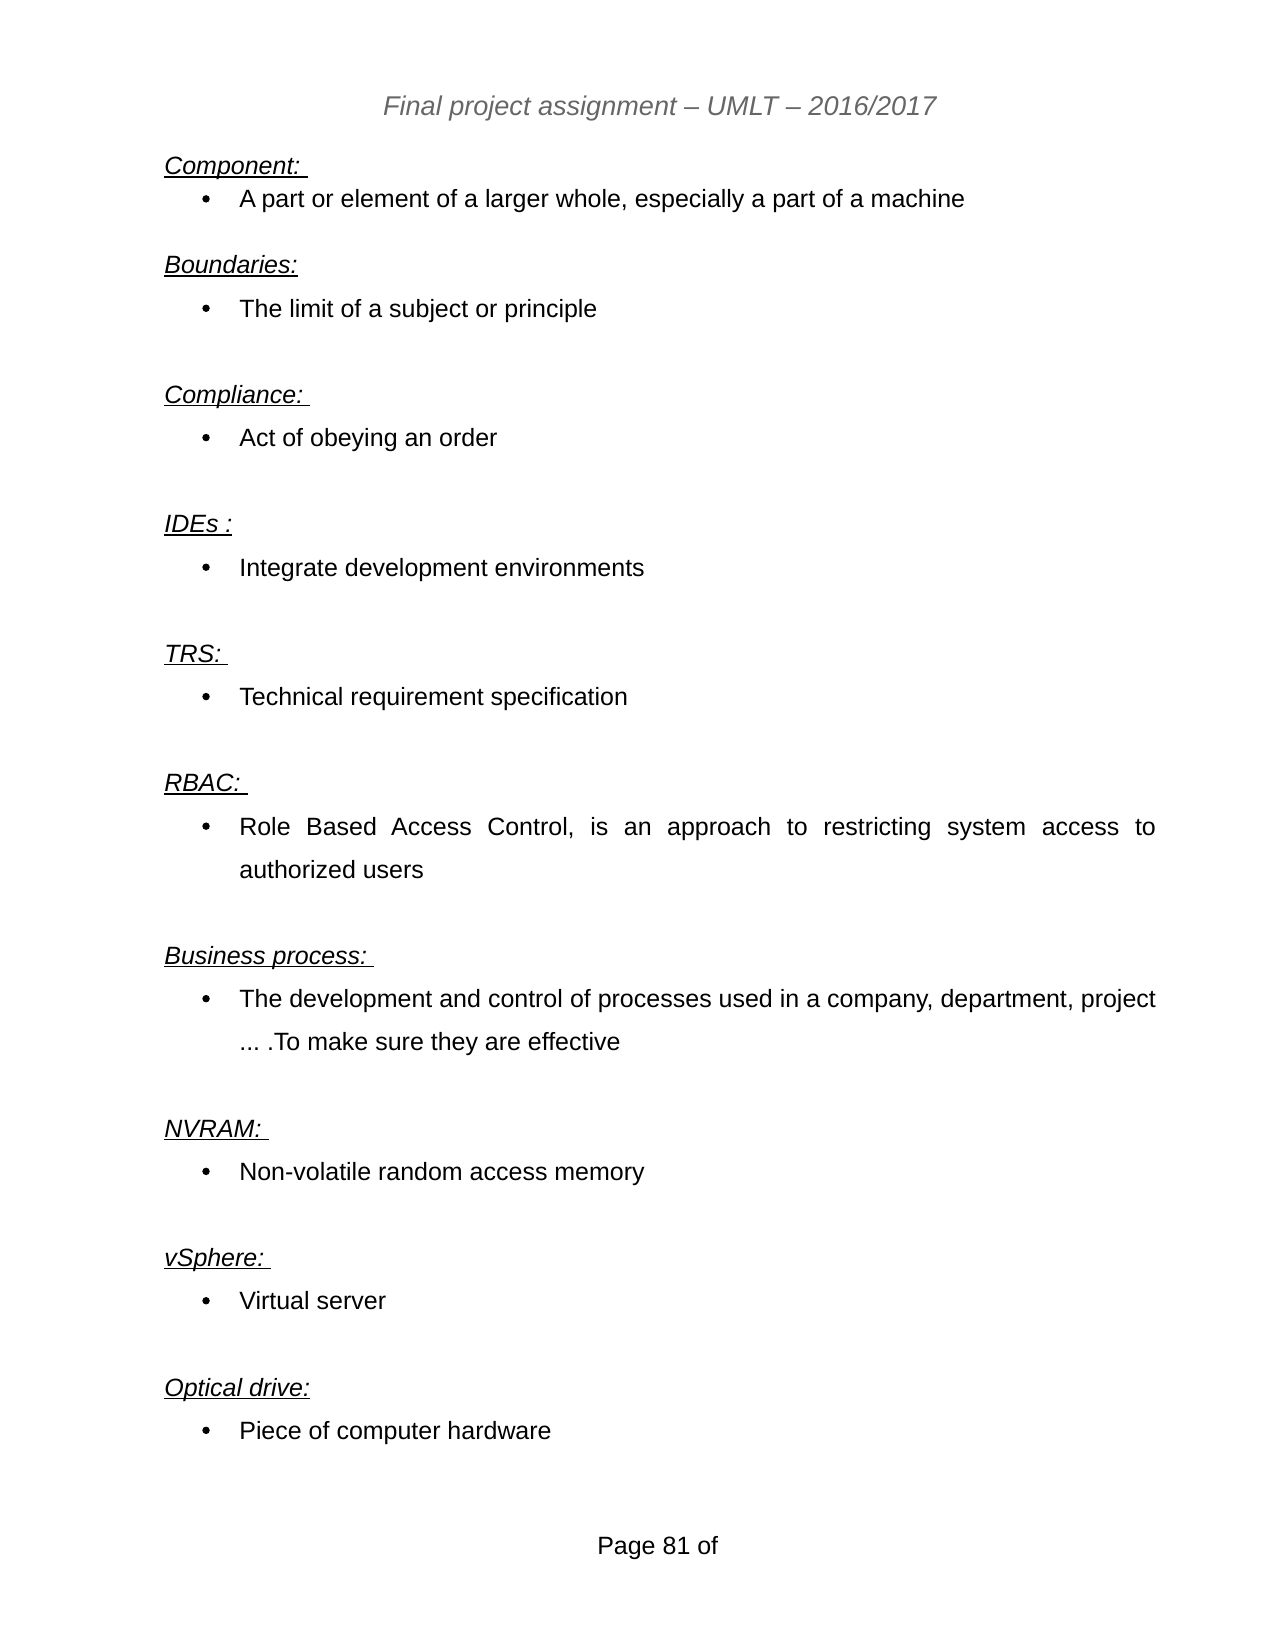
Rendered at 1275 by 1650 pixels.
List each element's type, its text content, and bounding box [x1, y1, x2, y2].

text NVRAM: [164, 1113, 1158, 1142]
list Integrate development environments [202, 552, 1158, 581]
text Boundaries: [164, 250, 1158, 279]
list The development and control of processes used in a company, department, project ... .To make sure they are effective [202, 984, 1158, 1056]
list Act of obeying an order [202, 423, 1158, 452]
list Technical requirement specification [202, 682, 1158, 711]
list A part or element of a larger whole, especially a part of a machine [202, 184, 1158, 213]
text Business process: [164, 941, 1158, 970]
text IDEs : [164, 509, 1158, 538]
text TRS: [164, 639, 1158, 668]
list Piece of computer hardware [202, 1416, 1158, 1444]
list Virtual server [202, 1286, 1158, 1315]
list The limit of a subject or principle [202, 293, 1158, 322]
list Non-volatile random access memory [202, 1157, 1158, 1186]
text Optical drive: [164, 1372, 1158, 1401]
text Component: [164, 151, 1158, 180]
text Compliance: [164, 380, 1158, 409]
text RBAC: [164, 768, 1158, 797]
text vSphere: [164, 1243, 1158, 1272]
list Role Based Access Control, is an approach to restricting system access to authorized users [202, 811, 1158, 883]
